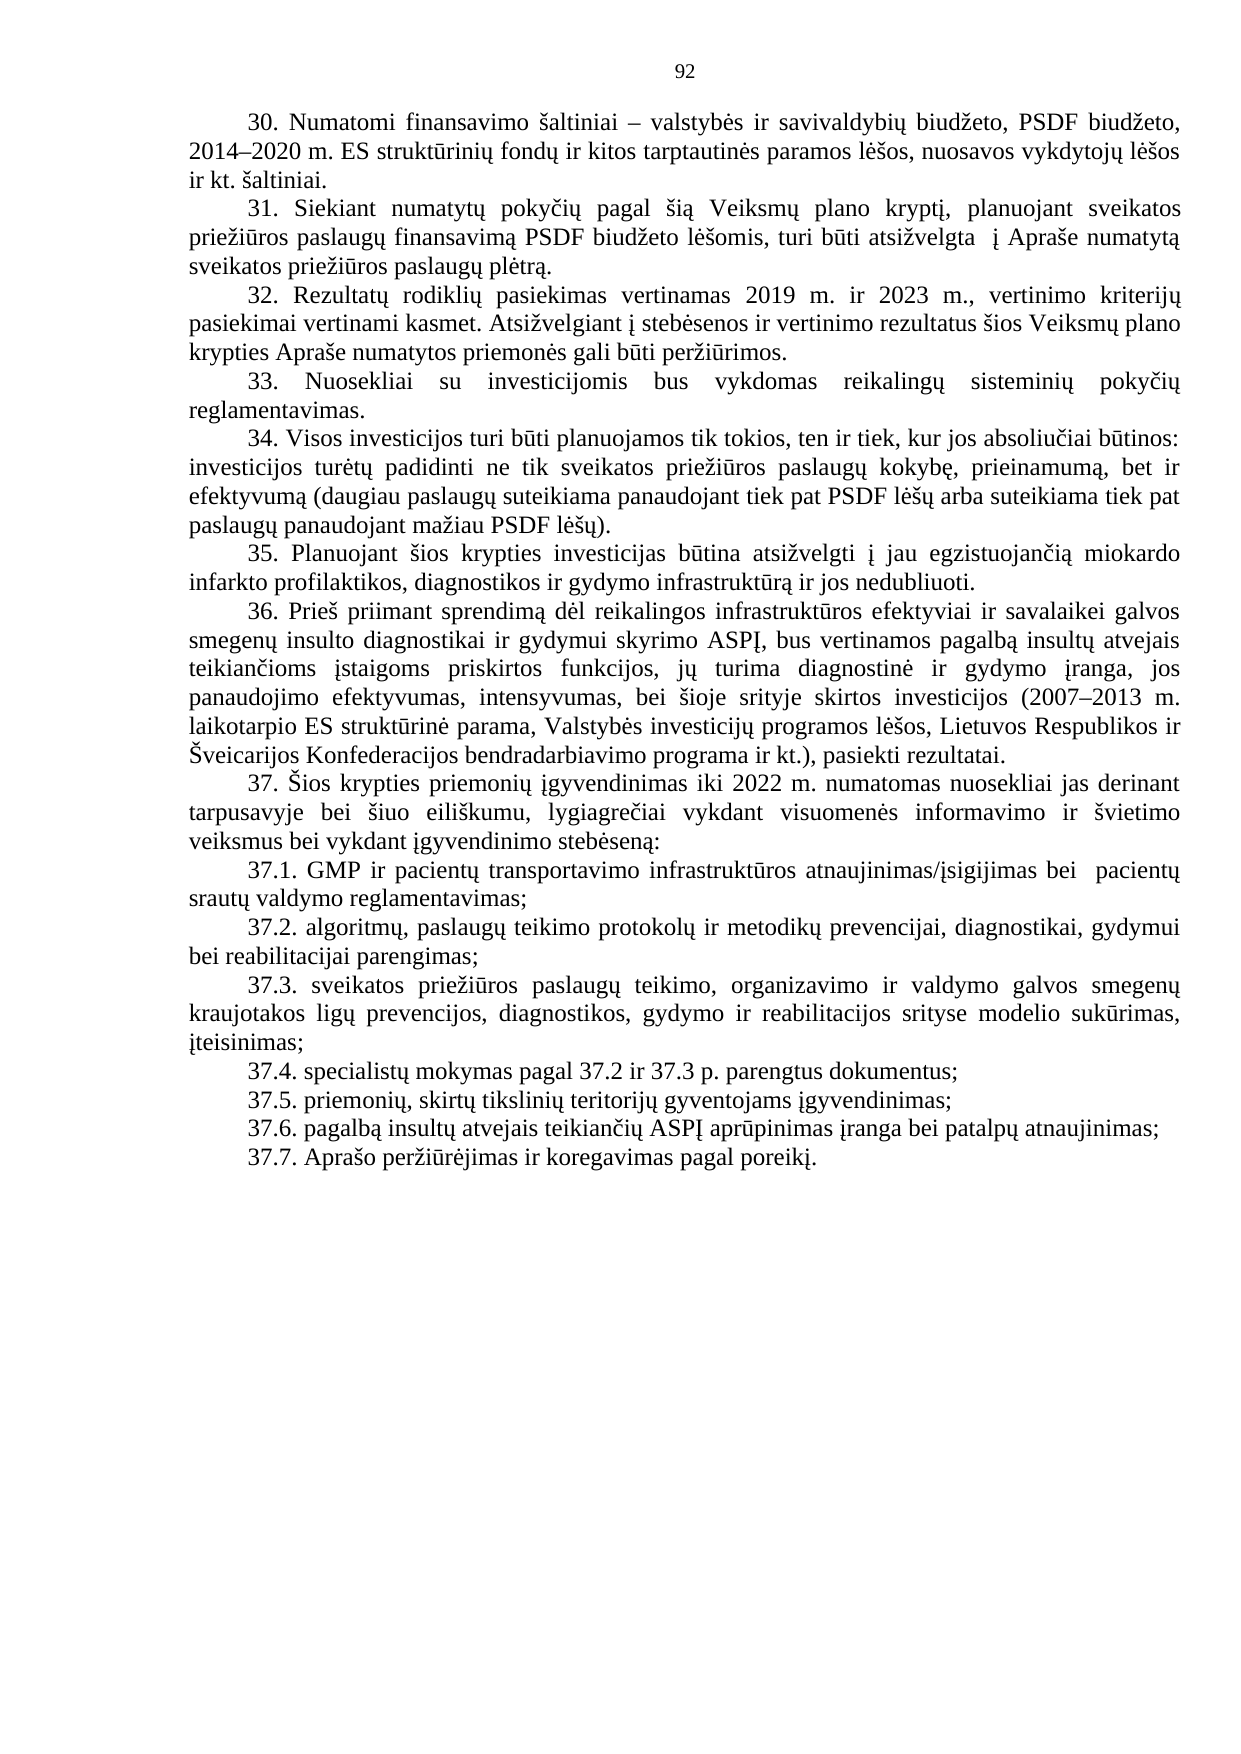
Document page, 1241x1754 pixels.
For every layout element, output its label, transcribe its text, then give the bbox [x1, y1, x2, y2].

text 36. Prieš priimant sprendimą dėl reikalingos infrastruktūros efektyviai ir savalaikei galvos smegenų insulto diagnostikai ir gydymui skyrimo ASPĮ, bus vertinamos pagalbą insultų atvejais teikiančioms įstaigoms priskirtos funkcijos, jų turima diagnostinė ir gydymo įranga, jos panaudojimo efektyvumas, intensyvumas, bei šioje srityje skirtos investicijos (2007–2013 m. laikotarpio ES struktūrinė parama, Valstybės investicijų programos lėšos, Lietuvos Respublikos ir Šveicarijos Konfederacijos bendradarbiavimo programa ir kt.), pasiekti rezultatai. [188, 596, 1181, 768]
text 37.7. Aprašo peržiūrėjimas ir koregavimas pagal poreikį. [188, 1142, 1181, 1171]
text 34. Visos investicijos turi būti planuojamos tik tokios, ten ir tiek, kur jos absoliučiai būtinos: investicijos turėtų padidinti ne tik sveikatos priežiūros paslaugų kokybę, prieinamumą, bet ir efektyvumą (daugiau paslaugų suteikiama panaudojant tiek pat PSDF lėšų arba suteikiama tiek pat paslaugų panaudojant mažiau PSDF lėšų). [188, 423, 1181, 538]
text 31. Siekiant numatytų pokyčių pagal šią Veiksmų plano kryptį, planuojant sveikatos priežiūros paslaugų finansavimą PSDF biudžeto lėšomis, turi būti atsižvelgta į Apraše numatytą sveikatos priežiūros paslaugų plėtrą. [188, 193, 1181, 280]
text 30. Numatomi finansavimo šaltiniai – valstybės ir savivaldybių biudžeto, PSDF biudžeto, 2014–2020 m. ES struktūrinių fondų ir kitos tarptautinės paramos lėšos, nuosavos vykdytojų lėšos ir kt. šaltiniai. [188, 107, 1181, 193]
text 37.3. sveikatos priežiūros paslaugų teikimo, organizavimo ir valdymo galvos smegenų kraujotakos ligų prevencijos, diagnostikos, gydymo ir reabilitacijos srityse modelio sukūrimas, įteisinimas; [188, 970, 1181, 1056]
text 33. Nuosekliai su investicijomis bus vykdomas reikalingų sisteminių pokyčių reglamentavimas. [188, 366, 1181, 423]
text 35. Planuojant šios krypties investicijas būtina atsižvelgti į jau egzistuojančią miokardo infarkto profilaktikos, diagnostikos ir gydymo infrastruktūrą ir jos nedubliuoti. [188, 538, 1181, 596]
text 37.4. specialistų mokymas pagal 37.2 ir 37.3 p. parengtus dokumentus; [188, 1056, 1181, 1085]
text 37.1. GMP ir pacientų transportavimo infrastruktūros atnaujinimas/įsigijimas bei pacientų srautų valdymo reglamentavimas; [188, 855, 1181, 912]
text 32. Rezultatų rodiklių pasiekimas vertinamas 2019 m. ir 2023 m., vertinimo kriterijų pasiekimai vertinami kasmet. Atsižvelgiant į stebėsenos ir vertinimo rezultatus šios Veiksmų plano krypties Apraše numatytos priemonės gali būti peržiūrimos. [188, 280, 1181, 366]
text 37. Šios krypties priemonių įgyvendinimas iki 2022 m. numatomas nuosekliai jas derinant tarpusavyje bei šiuo eiliškumu, lygiagrečiai vykdant visuomenės informavimo ir švietimo veiksmus bei vykdant įgyvendinimo stebėseną: [188, 768, 1181, 855]
text 37.6. pagalbą insultų atvejais teikiančių ASPĮ aprūpinimas įranga bei patalpų atnaujinimas; [188, 1113, 1181, 1142]
text 37.2. algoritmų, paslaugų teikimo protokolų ir metodikų prevencijai, diagnostikai, gydymui bei reabilitacijai parengimas; [188, 912, 1181, 970]
text 37.5. priemonių, skirtų tikslinių teritorijų gyventojams įgyvendinimas; [188, 1085, 1181, 1113]
